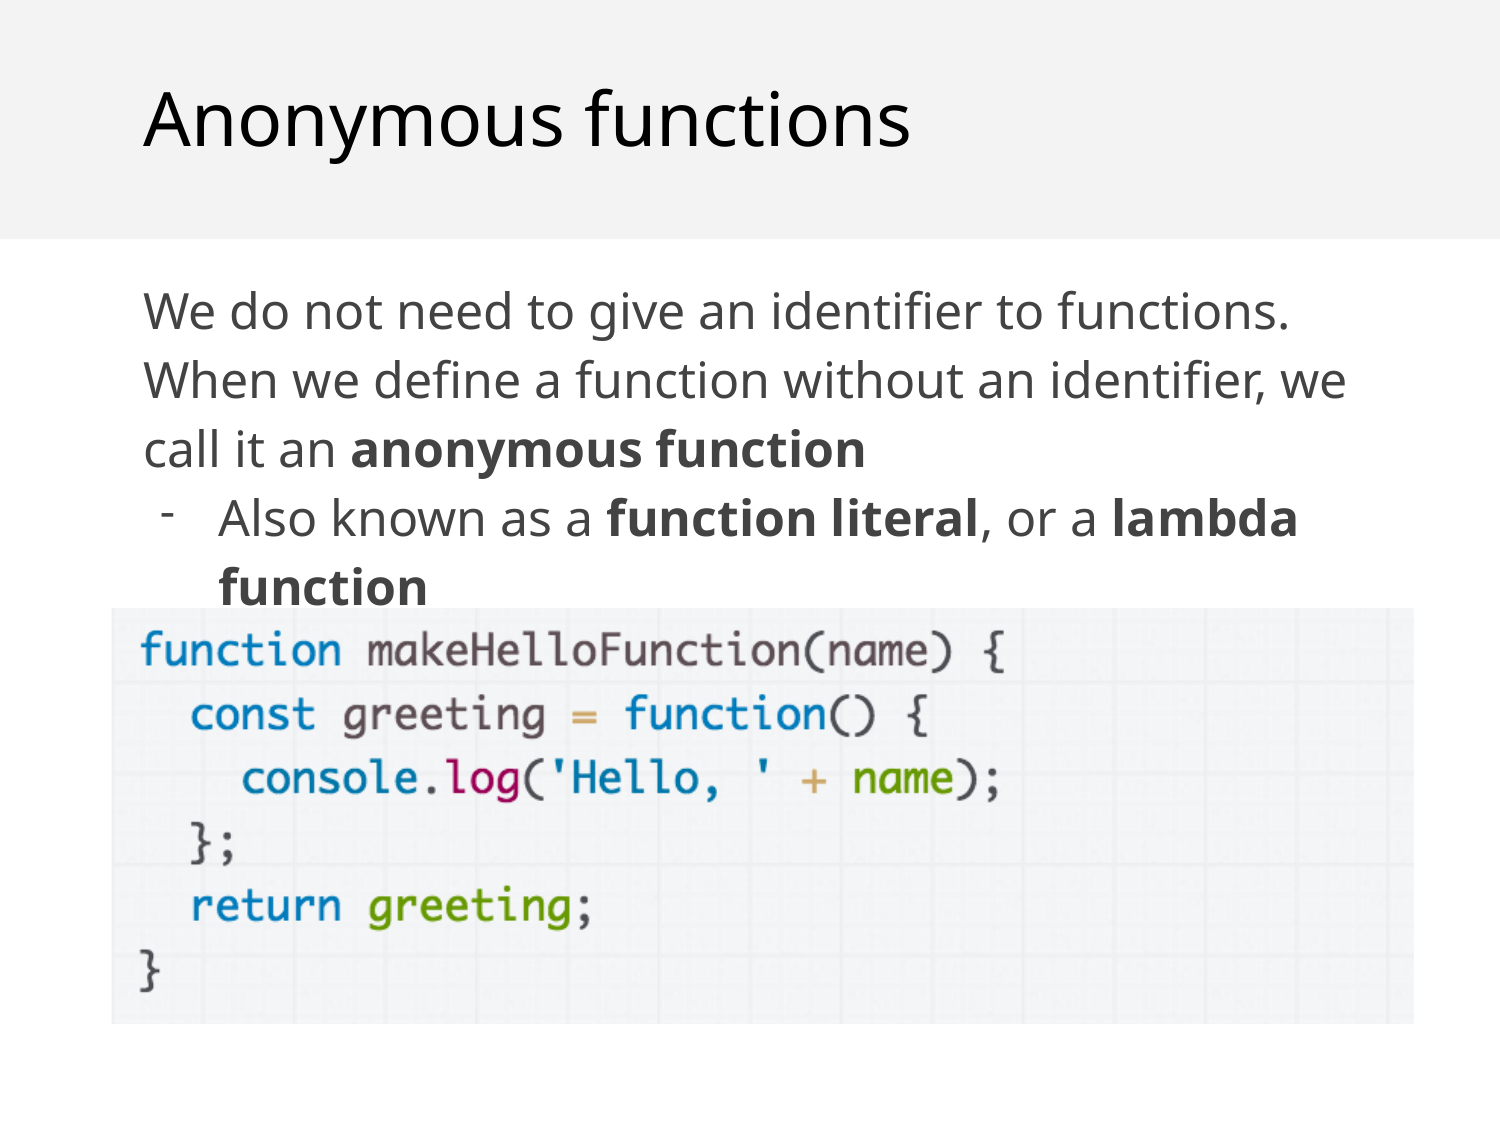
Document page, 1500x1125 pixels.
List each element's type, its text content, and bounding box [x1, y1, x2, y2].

title Anonymous functions [128, 56, 1372, 183]
picture [111, 608, 1414, 1024]
list We do not need to give an identifier to functions. When we define a function without an identifier, we call it an anonymous function Also known as a function literal, or a lambda function [128, 255, 1372, 608]
